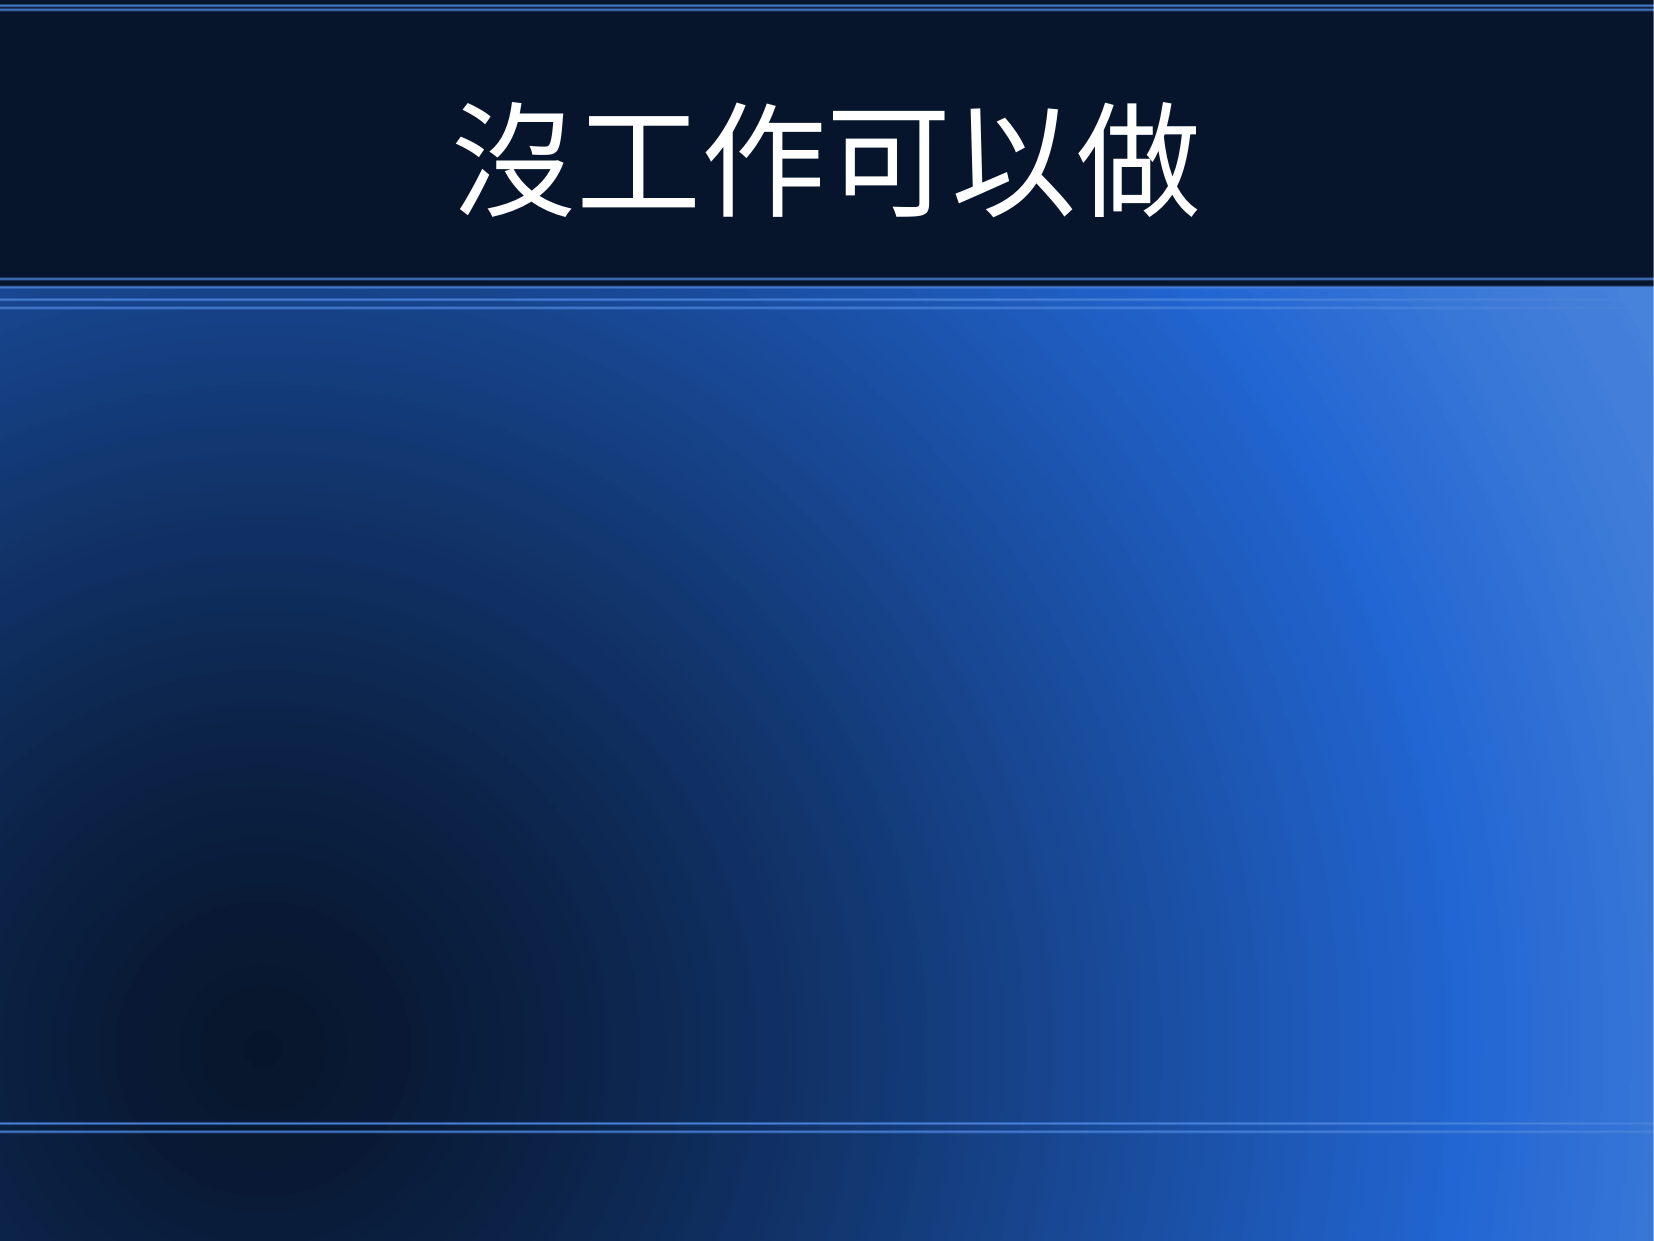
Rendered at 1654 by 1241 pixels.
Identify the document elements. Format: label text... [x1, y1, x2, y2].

picture [0, 0, 1654, 1241]
title 沒工作可以做 [82, 49, 1571, 257]
